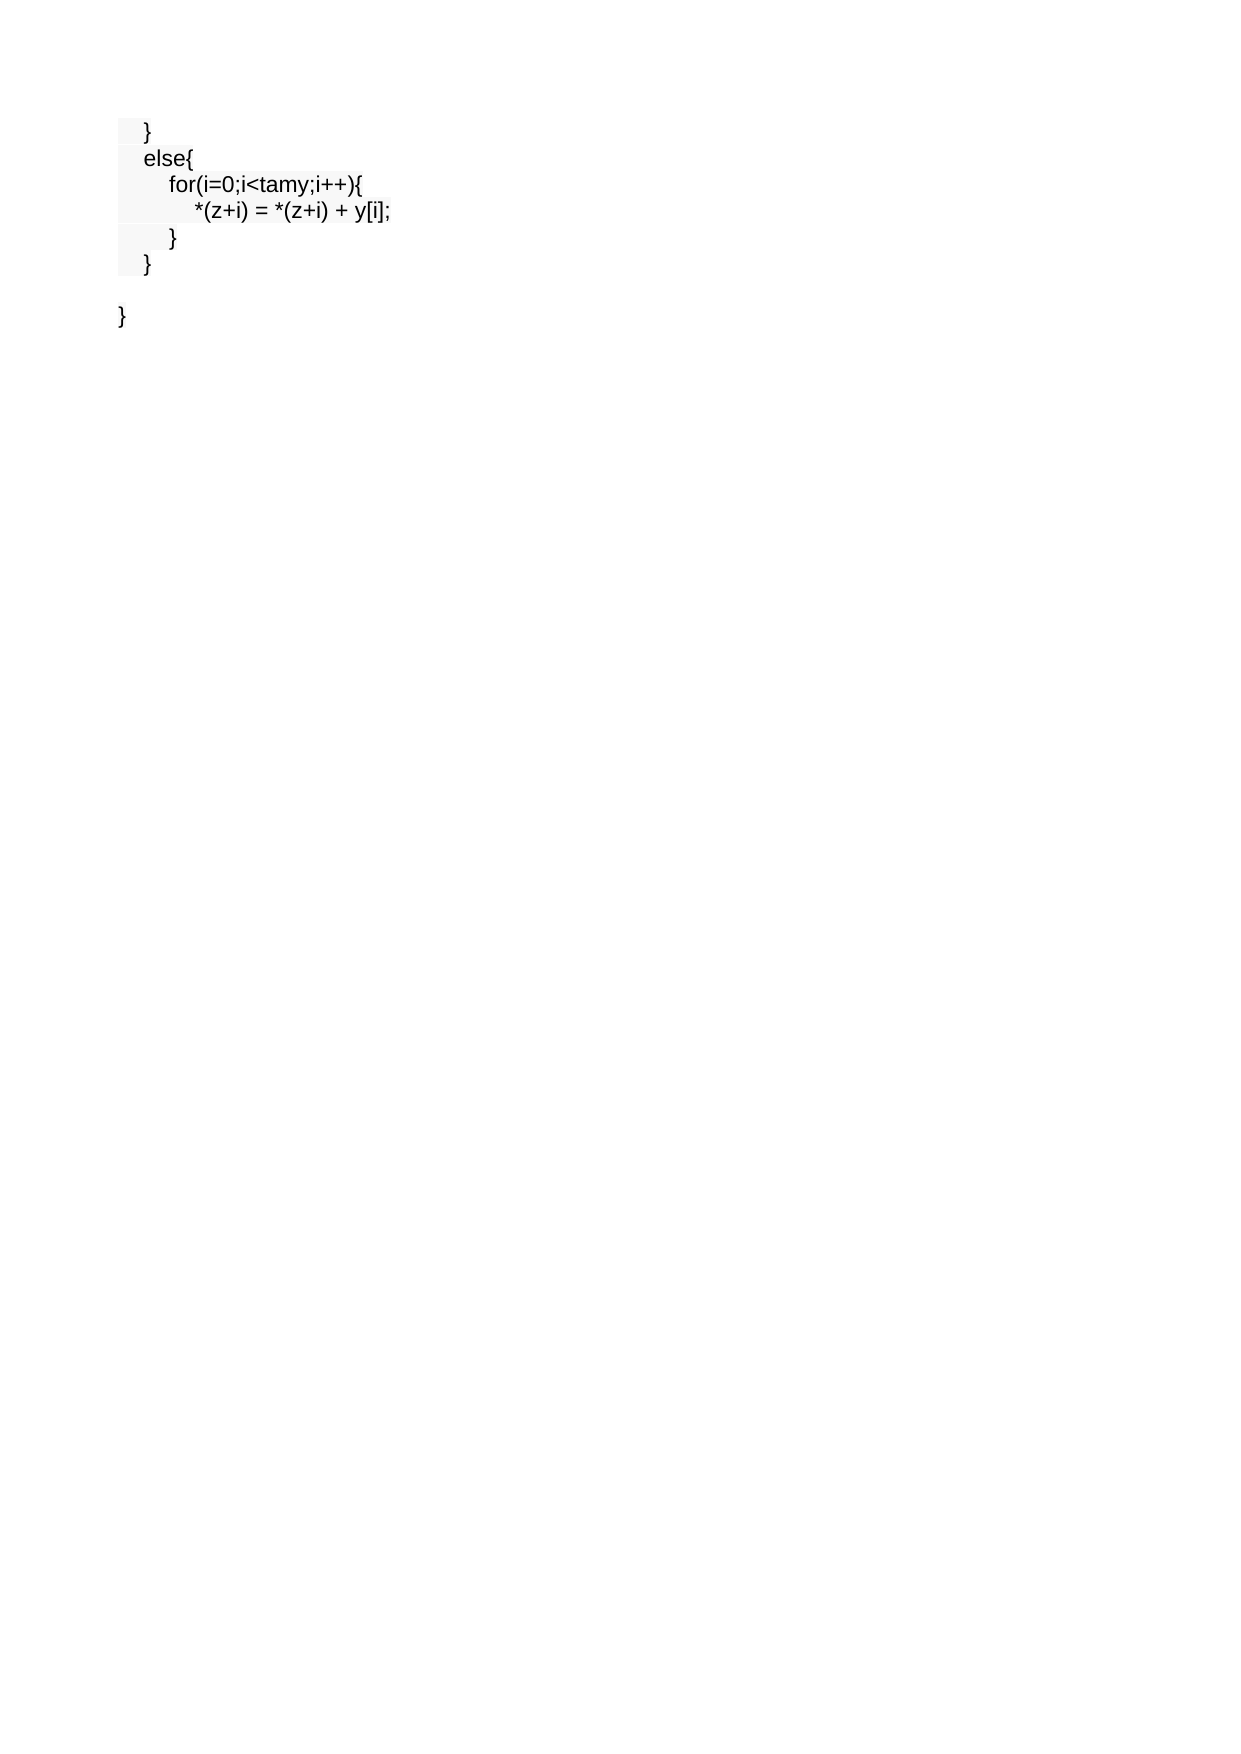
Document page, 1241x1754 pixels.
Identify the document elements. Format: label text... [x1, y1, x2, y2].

text } [118, 223, 1122, 250]
text } [118, 250, 1122, 276]
text } [118, 118, 1122, 144]
text else{ [118, 144, 1122, 171]
text } [118, 302, 1122, 328]
text for(i=0;i<tamy;i++){ [118, 171, 1122, 197]
text *(z+i) = *(z+i) + y[i]; [118, 197, 1122, 223]
